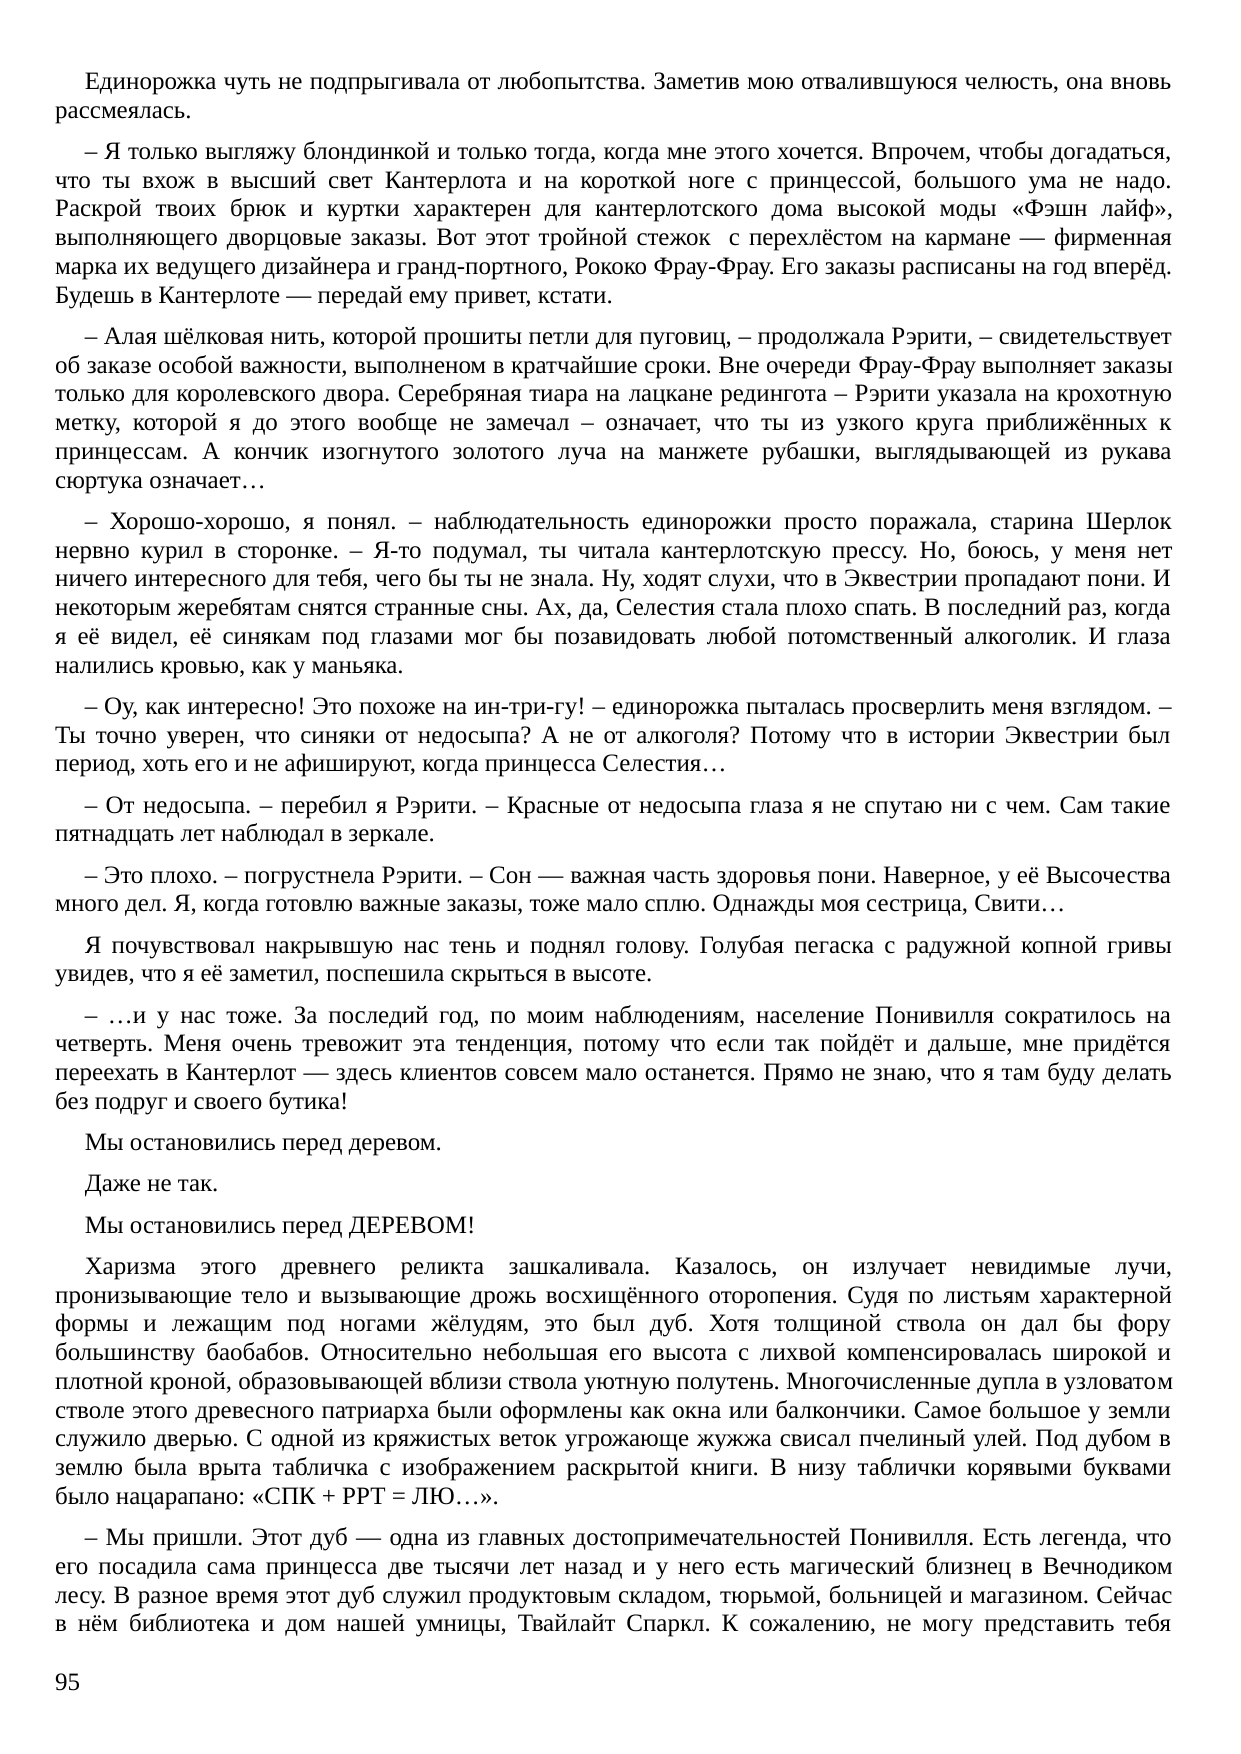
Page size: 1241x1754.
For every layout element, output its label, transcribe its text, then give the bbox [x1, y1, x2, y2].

text – Я только выгляжу блондинкой и только тогда, когда мне этого хочется. Впрочем, чтобы догадаться, что ты вхож в высший свет Кантерлота и на короткой ноге с принцессой, большого ума не надо. Раскрой твоих брюк и куртки характерен для кантерлотского дома высокой моды «Фэшн лайф», выполняющего дворцовые заказы. Вот этот тройной стежок с перехлёстом на кармане — фирменная марка их ведущего дизайнера и гранд-портного, Рококо Фрау-Фрау. Его заказы расписаны на год вперёд. Будешь в Кантерлоте — передай ему привет, кстати. [55, 136, 1173, 308]
text – Это плохо. – погрустнела Рэрити. – Сон — важная часть здоровья пони. Наверное, у её Высочества много дел. Я, когда готовлю важные заказы, тоже мало сплю. Однажды моя сестрица, Свити… [55, 860, 1173, 917]
text Мы остановились перед ДЕРЕВОМ! [55, 1210, 1173, 1238]
text – От недосыпа. – перебил я Рэрити. – Красные от недосыпа глаза я не спутаю ни с чем. Сам такие пятнадцать лет наблюдал в зеркале. [55, 790, 1173, 847]
text Харизма этого древнего реликта зашкаливала. Казалось, он излучает невидимые лучи, пронизывающие тело и вызывающие дрожь восхищённого оторопения. Судя по листьям характерной формы и лежащим под ногами жёлудям, это был дуб. Хотя толщиной ствола он дал бы фору большинству баобабов. Относительно небольшая его высота с лихвой компенсировалась широкой и плотной кроной, образовывающей вблизи ствола уютную полутень. Многочисленные дупла в узловатом стволе этого древесного патриарха были оформлены как окна или балкончики. Самое большое у земли служило дверью. С одной из кряжистых веток угрожающе жужжа свисал пчелиный улей. Под дубом в землю была врыта табличка с изображением раскрытой книги. В низу таблички корявыми буквами было нацарапано: «СПК + РРТ = ЛЮ…». [55, 1251, 1173, 1510]
text – Алая шёлковая нить, которой прошиты петли для пуговиц, – продолжала Рэрити, – свидетельствует об заказе особой важности, выполненом в кратчайшие сроки. Вне очереди Фрау-Фрау выполняет заказы только для королевского двора. Серебряная тиара на лацкане редингота – Рэрити указала на крохотную метку, которой я до этого вообще не замечал – означает, что ты из узкого круга приближённых к принцессам. А кончик изогнутого золотого луча на манжете рубашки, выглядывающей из рукава сюртука означает… [55, 321, 1173, 493]
text – Оу, как интересно! Это похоже на ин-три-гу! – единорожка пыталась просверлить меня взглядом. – Ты точно уверен, что синяки от недосыпа? А не от алкоголя? Потому что в истории Эквестрии был период, хоть его и не афишируют, когда принцесса Селестия… [55, 691, 1173, 777]
text – …и у нас тоже. За последий год, по моим наблюдениям, население Понивилля сократилось на четверть. Меня очень тревожит эта тенденция, потому что если так пойдёт и дальше, мне придётся переехать в Кантерлот — здесь клиентов совсем мало останется. Прямо не знаю, что я там буду делать без подруг и своего бутика! [55, 1000, 1173, 1115]
text Единорожка чуть не подпрыгивала от любопытства. Заметив мою отвалившуюся челюсть, она вновь рассмеялась. [55, 66, 1173, 123]
text – Хорошо-хорошо, я понял. – наблюдательность единорожки просто поражала, старина Шерлок нервно курил в сторонке. – Я-то подумал, ты читала кантерлотскую прессу. Но, боюсь, у меня нет ничего интересного для тебя, чего бы ты не знала. Ну, ходят слухи, что в Эквестрии пропадают пони. И некоторым жеребятам снятся странные сны. Ах, да, Селестия стала плохо спать. В последний раз, когда я её видел, её синякам под глазами мог бы позавидовать любой потомственный алкоголик. И глаза налились кровью, как у маньяка. [55, 506, 1173, 678]
text Мы остановились перед деревом. [55, 1127, 1173, 1156]
text Даже не так. [55, 1168, 1173, 1197]
text Я почувствовал накрывшую нас тень и поднял голову. Голубая пегаска с радужной копной гривы увидев, что я её заметил, поспешила скрыться в высоте. [55, 930, 1173, 987]
text – Мы пришли. Этот дуб — одна из главных достопримечательностей Понивилля. Есть легенда, что его посадила сама принцесса две тысячи лет назад и у него есть магический близнец в Вечнодиком лесу. В разное время этот дуб служил продуктовым складом, тюрьмой, больницей и магазином. Сейчас в нём библиотека и дом нашей умницы, Твайлайт Спаркл. К сожалению, не могу представить тебя [55, 1522, 1173, 1637]
